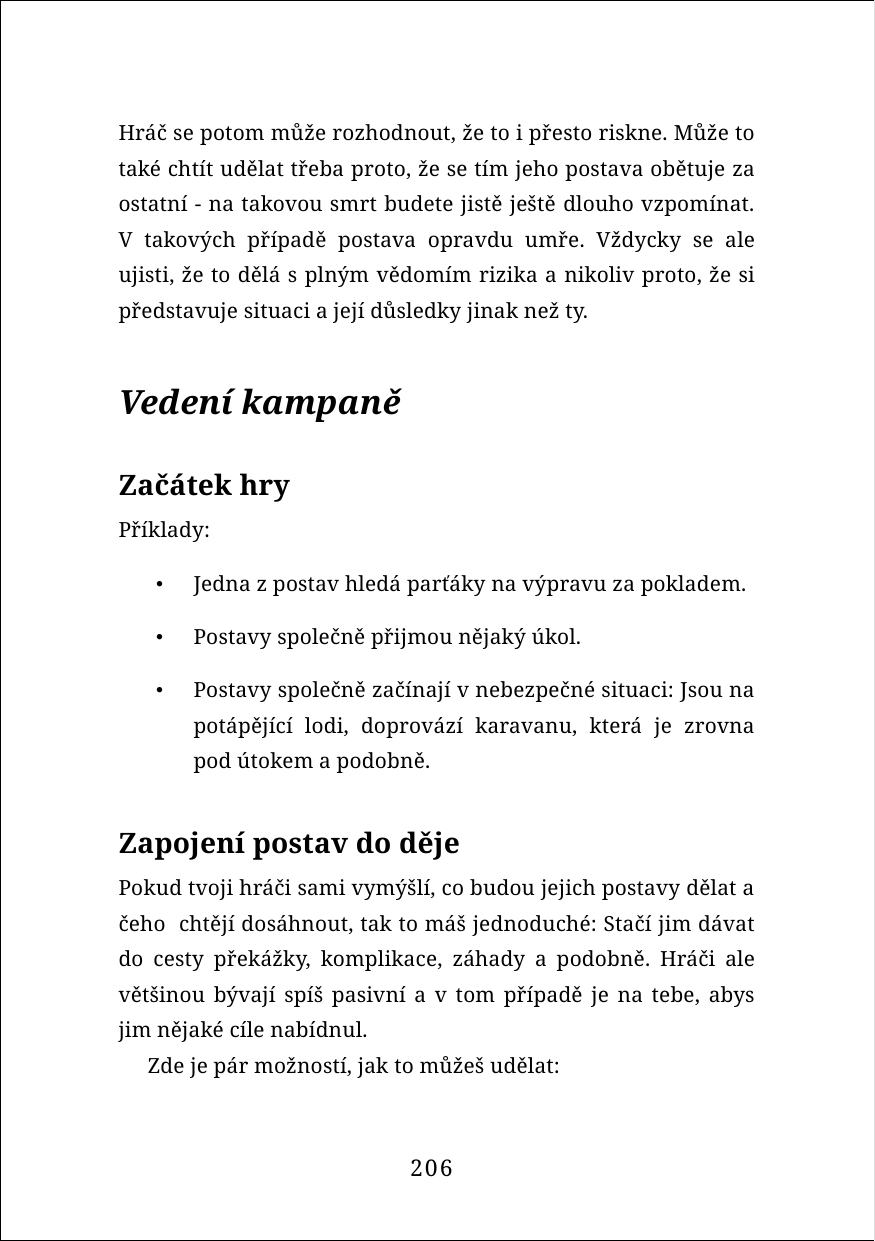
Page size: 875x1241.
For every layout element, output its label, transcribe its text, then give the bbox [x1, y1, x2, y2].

text Pokud tvoji hráči sami vymýšlí, co budou jejich postavy dělat a čeho chtějí dosáhnout, tak to máš jednoduché: Stačí jim dávat do cesty překážky, komplikace, záhady a podobně. Hráči ale většinou bývají spíš pasivní a v tom případě je na tebe, abys jim nějaké cíle nabídnul. Zde je pár možností, jak to můžeš udělat: [118, 873, 756, 1079]
list Postavy společně začínají v nebezpečné situaci: Jsou na potápějící lodi, doprovází karavanu, která je zrovna pod útokem a podobně. [156, 675, 756, 775]
subtitle Vedení kampaně [118, 379, 756, 424]
subtitle Začátek hry [118, 465, 756, 504]
list Jedna z postav hledá parťáky na výpravu za pokladem. [156, 569, 756, 597]
list Postavy společně přijmou nějaký úkol. [156, 622, 756, 650]
subtitle Zapojení postav do děje [118, 823, 756, 861]
text Příklady: [118, 516, 756, 544]
text Hráč se potom může rozhodnout, že to i přesto riskne. Může to také chtít udělat třeba proto, že se tím jeho postava obětuje za ostatní - na takovou smrt budete jistě ještě dlouho vzpomínat. V takových případě postava opravdu umře. Vždycky se ale ujisti, že to dělá s plným vědomím rizika a nikoliv proto, že si představuje situaci a její důsledky jinak než ty. [118, 118, 756, 324]
